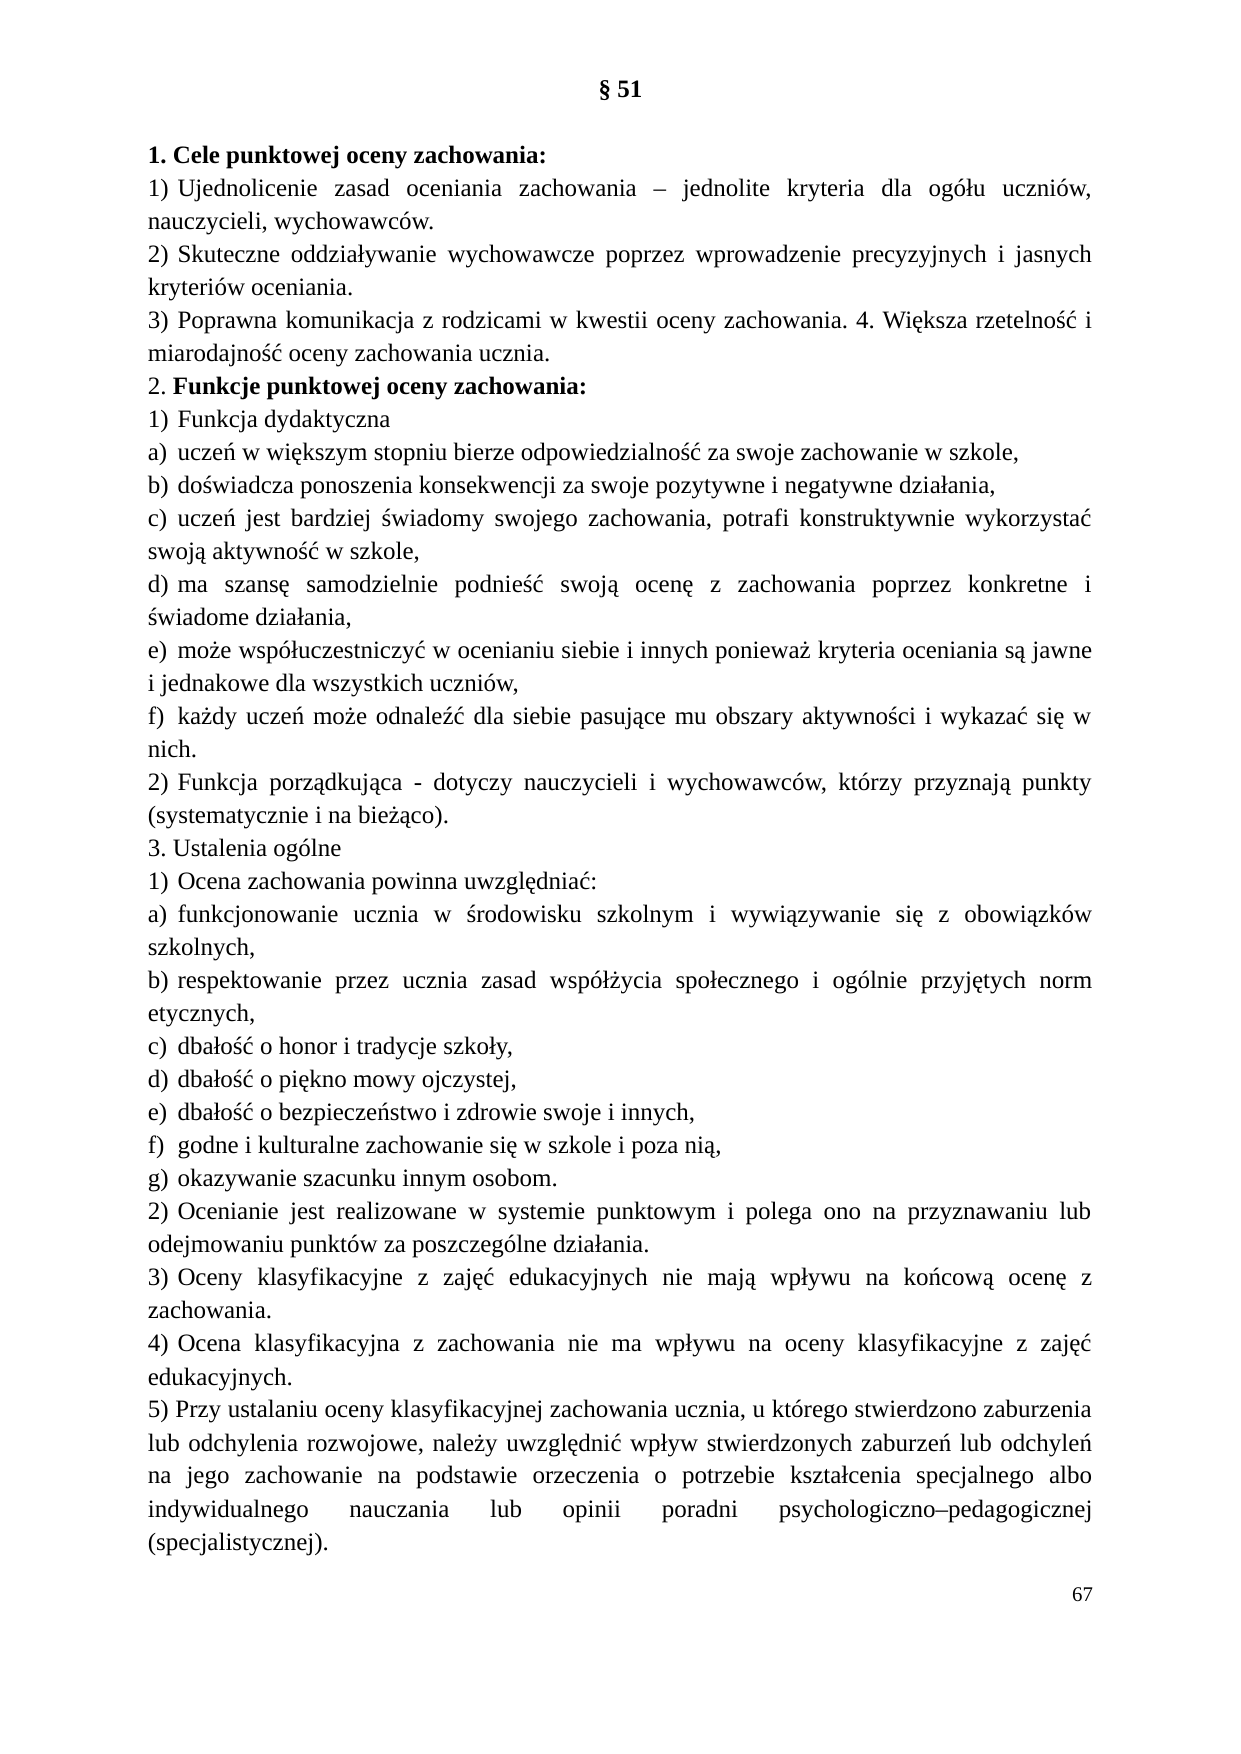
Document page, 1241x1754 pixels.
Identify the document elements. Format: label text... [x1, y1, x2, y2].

list uczeń jest bardziej świadomy swojego zachowania, potrafi konstruktywnie wykorzystać swoją aktywność w szkole, [148, 503, 1093, 565]
list Funkcja porządkująca - dotyczy nauczycieli i wychowawców, którzy przyznają punkty (systematycznie i na bieżąco). [148, 767, 1093, 829]
list godne i kulturalne zachowanie się w szkole i poza nią, [148, 1130, 1093, 1159]
list Oceny klasyfikacyjne z zajęć edukacyjnych nie mają wpływu na końcową ocenę z zachowania. [148, 1262, 1093, 1324]
list uczeń w większym stopniu bierze odpowiedzialność za swoje zachowanie w szkole, [148, 437, 1093, 466]
list respektowanie przez ucznia zasad współżycia społecznego i ogólnie przyjętych norm etycznych, [148, 965, 1093, 1027]
list Ocena klasyfikacyjna z zachowania nie ma wpływu na oceny klasyfikacyjne z zajęć edukacyjnych. [148, 1328, 1093, 1390]
text 5) Przy ustalaniu oceny klasyfikacyjnej zachowania ucznia, u którego stwierdzono zaburzenia lub odchylenia rozwojowe, należy uwzględnić wpływ stwierdzonych zaburzeń lub odchyleń na jego zachowanie na podstawie orzeczenia o potrzebie kształcenia specjalnego albo indywidualnego nauczania lub opinii poradni psychologiczno–pedagogicznej (specjalistycznej). [148, 1394, 1093, 1555]
text § 51 [148, 74, 1093, 102]
list Poprawna komunikacja z rodzicami w kwestii oceny zachowania. 4. Większa rzetelność i miarodajność oceny zachowania ucznia. [148, 305, 1093, 367]
list Funkcja dydaktyczna [148, 404, 1093, 433]
text 3. Ustalenia ogólne [148, 833, 1093, 862]
list ma szansę samodzielnie podnieść swoją ocenę z zachowania poprzez konkretne i świadome działania, [148, 569, 1093, 631]
text 2. Funkcje punktowej oceny zachowania: [148, 371, 1093, 400]
list doświadcza ponoszenia konsekwencji za swoje pozytywne i negatywne działania, [148, 470, 1093, 499]
list Ocenianie jest realizowane w systemie punktowym i polega ono na przyznawaniu lub odejmowaniu punktów za poszczególne działania. [148, 1196, 1093, 1258]
text 1. Cele punktowej oceny zachowania: [148, 140, 1093, 168]
list każdy uczeń może odnaleźć dla siebie pasujące mu obszary aktywności i wykazać się w nich. [148, 701, 1093, 763]
list Ocena zachowania powinna uwzględniać: [148, 866, 1093, 895]
list dbałość o bezpieczeństwo i zdrowie swoje i innych, [148, 1097, 1093, 1126]
list Skuteczne oddziaływanie wychowawcze poprzez wprowadzenie precyzyjnych i jasnych kryteriów oceniania. [148, 239, 1093, 301]
list okazywanie szacunku innym osobom. [148, 1163, 1093, 1192]
list dbałość o honor i tradycje szkoły, [148, 1031, 1093, 1060]
list funkcjonowanie ucznia w środowisku szkolnym i wywiązywanie się z obowiązków szkolnych, [148, 899, 1093, 961]
list dbałość o piękno mowy ojczystej, [148, 1064, 1093, 1093]
list może współuczestniczyć w ocenianiu siebie i innych ponieważ kryteria oceniania są jawne i jednakowe dla wszystkich uczniów, [148, 635, 1093, 697]
list Ujednolicenie zasad oceniania zachowania – jednolite kryteria dla ogółu uczniów, nauczycieli, wychowawców. [148, 173, 1093, 234]
